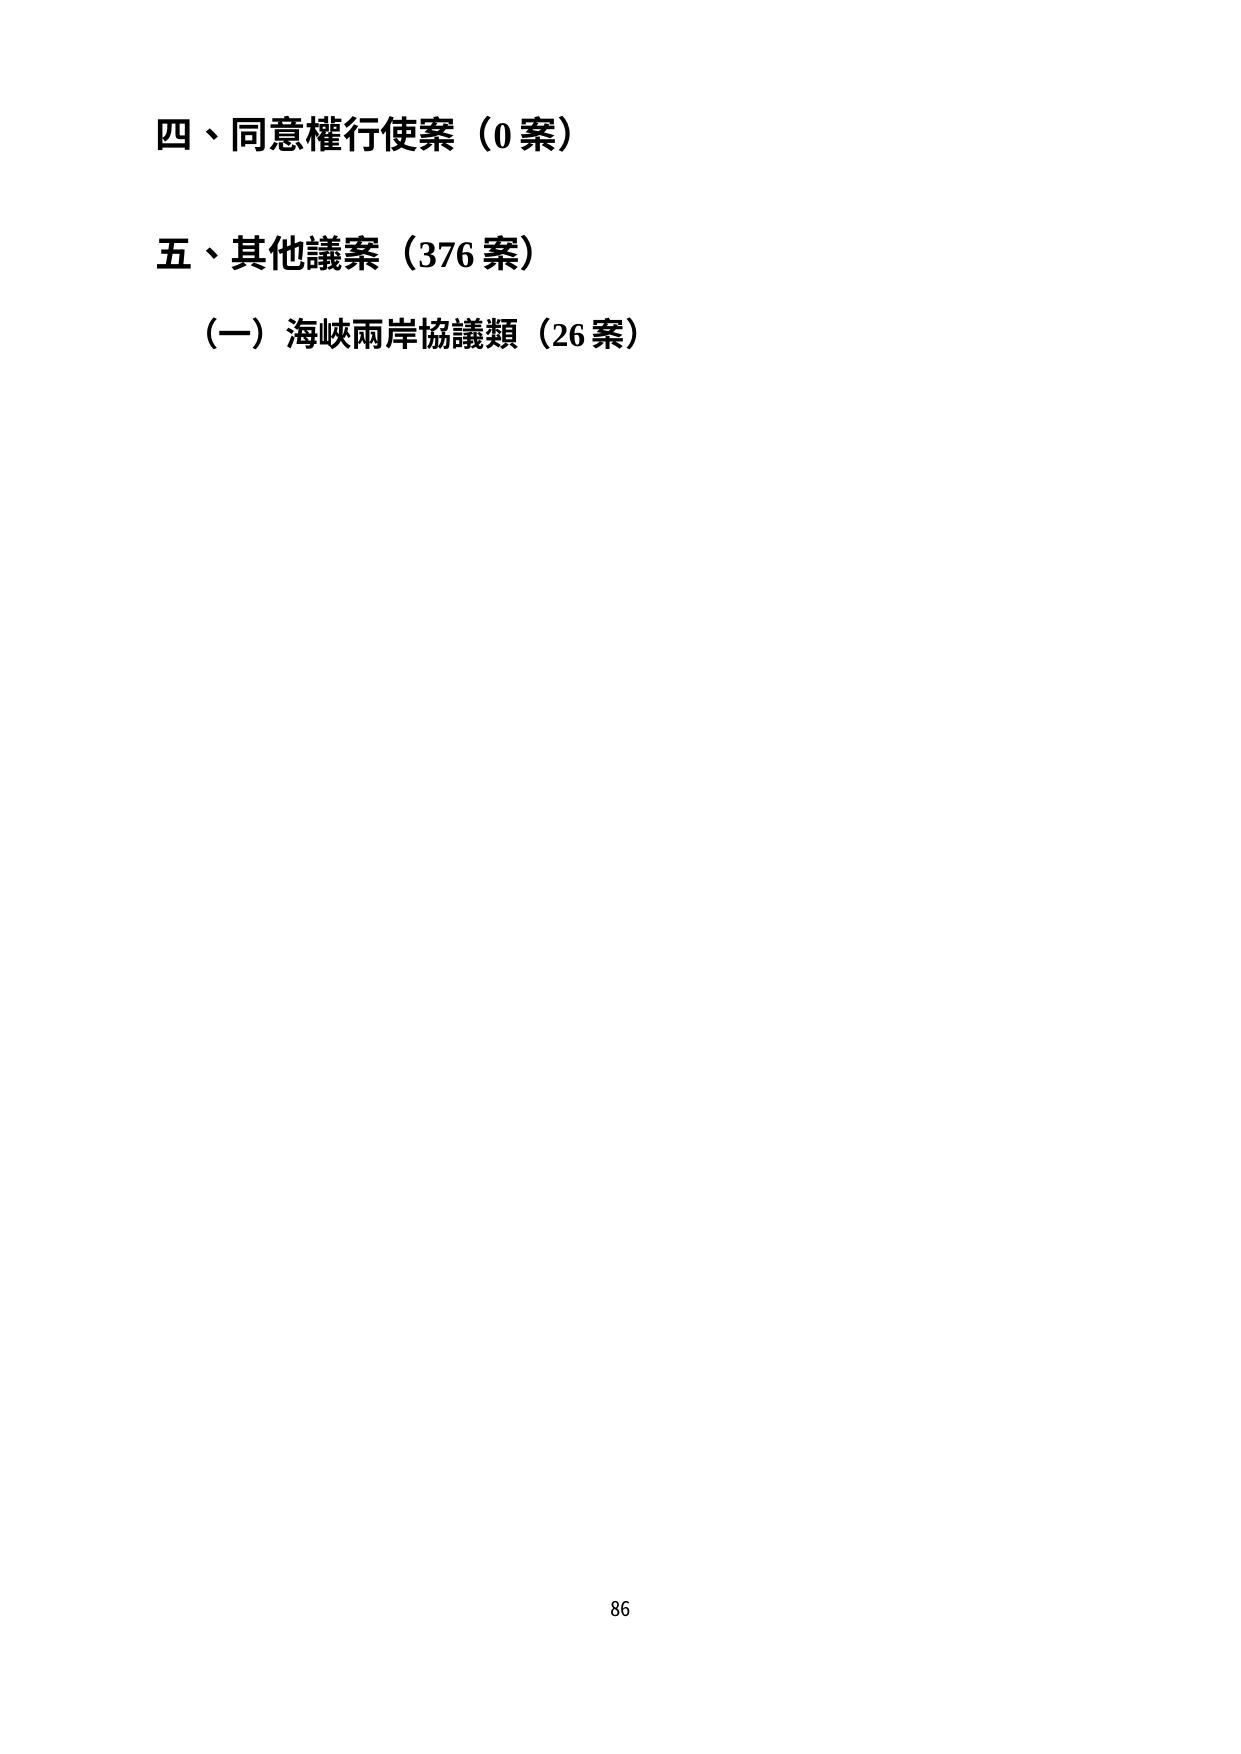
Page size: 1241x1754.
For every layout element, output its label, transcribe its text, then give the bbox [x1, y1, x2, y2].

subtitle 五、其他議案（376案） [118, 209, 1122, 272]
subtitle 四、同意權行使案（0案） [118, 90, 1122, 153]
subtitle （一）海峽兩岸協議類（26案） [118, 290, 1122, 353]
